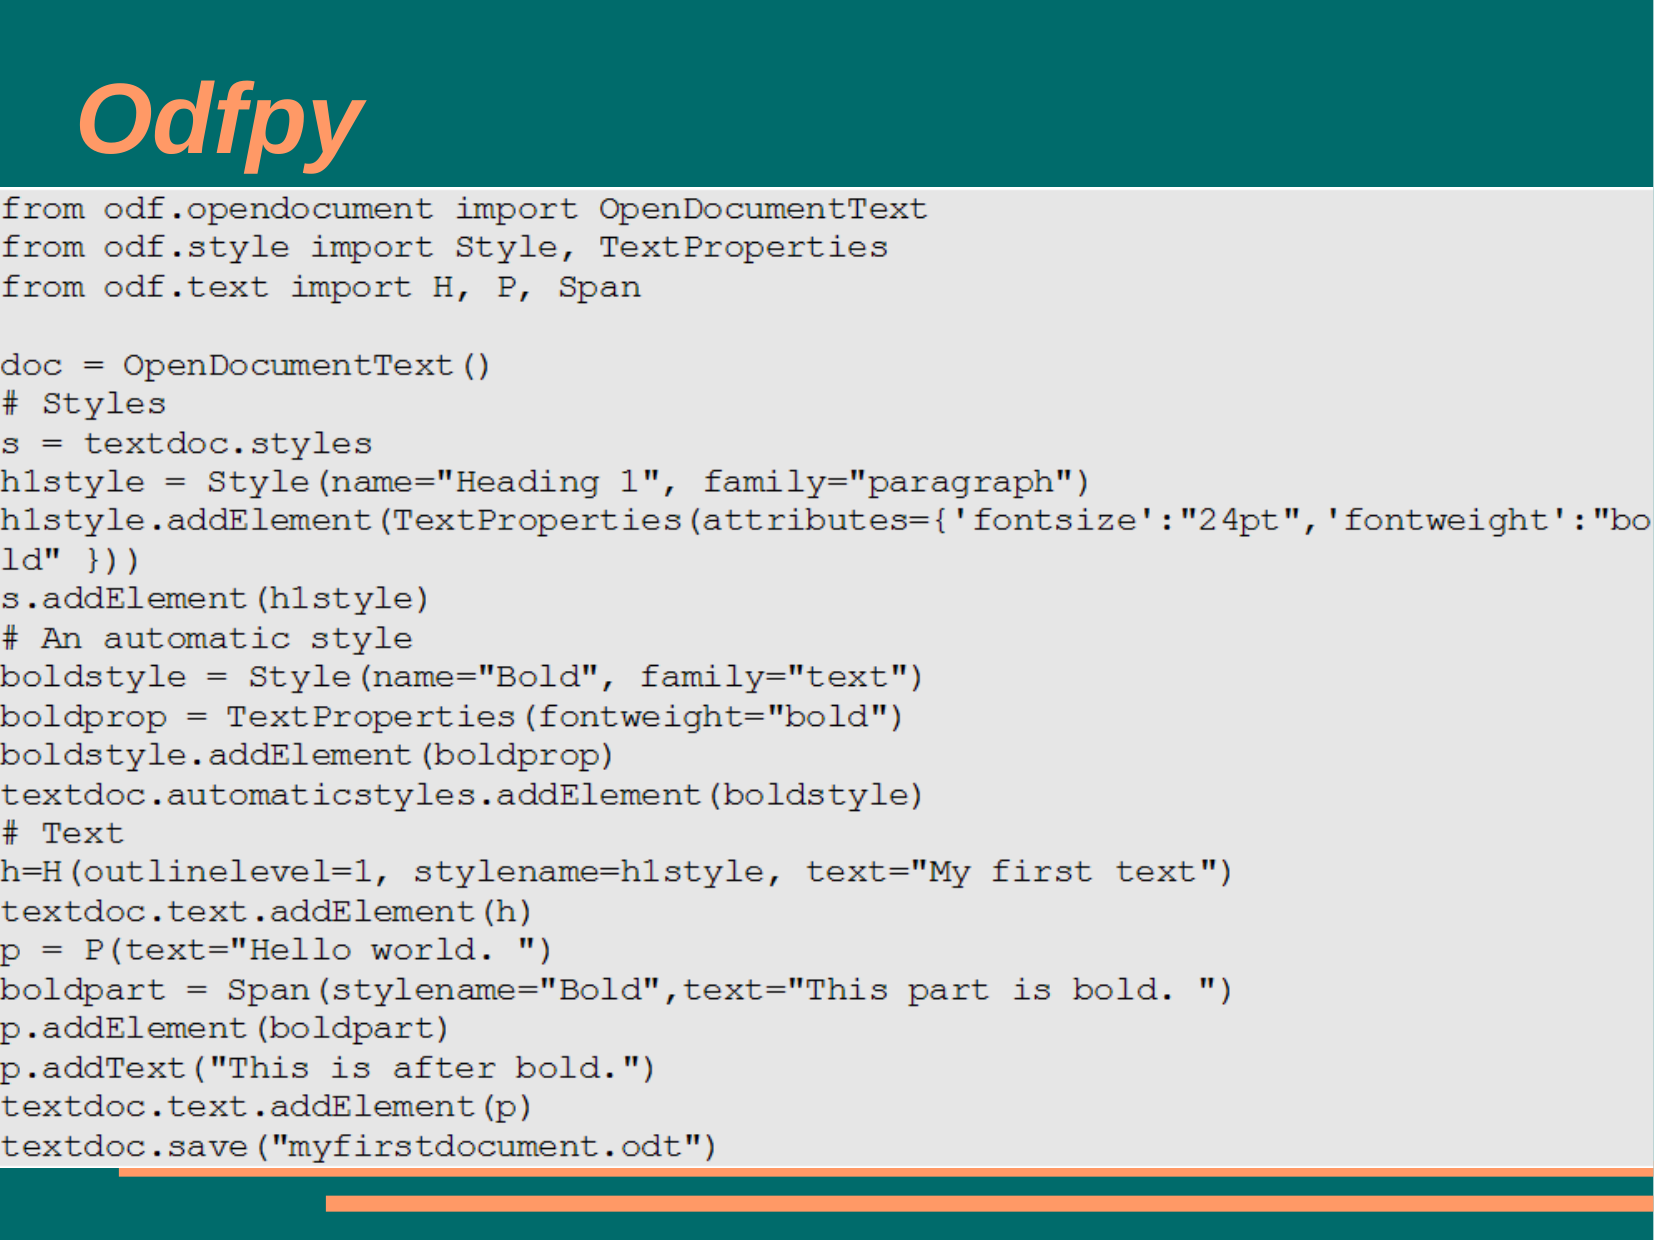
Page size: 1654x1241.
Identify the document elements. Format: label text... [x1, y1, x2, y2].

title Odfpy [75, 15, 1576, 187]
picture [0, 187, 1654, 1168]
